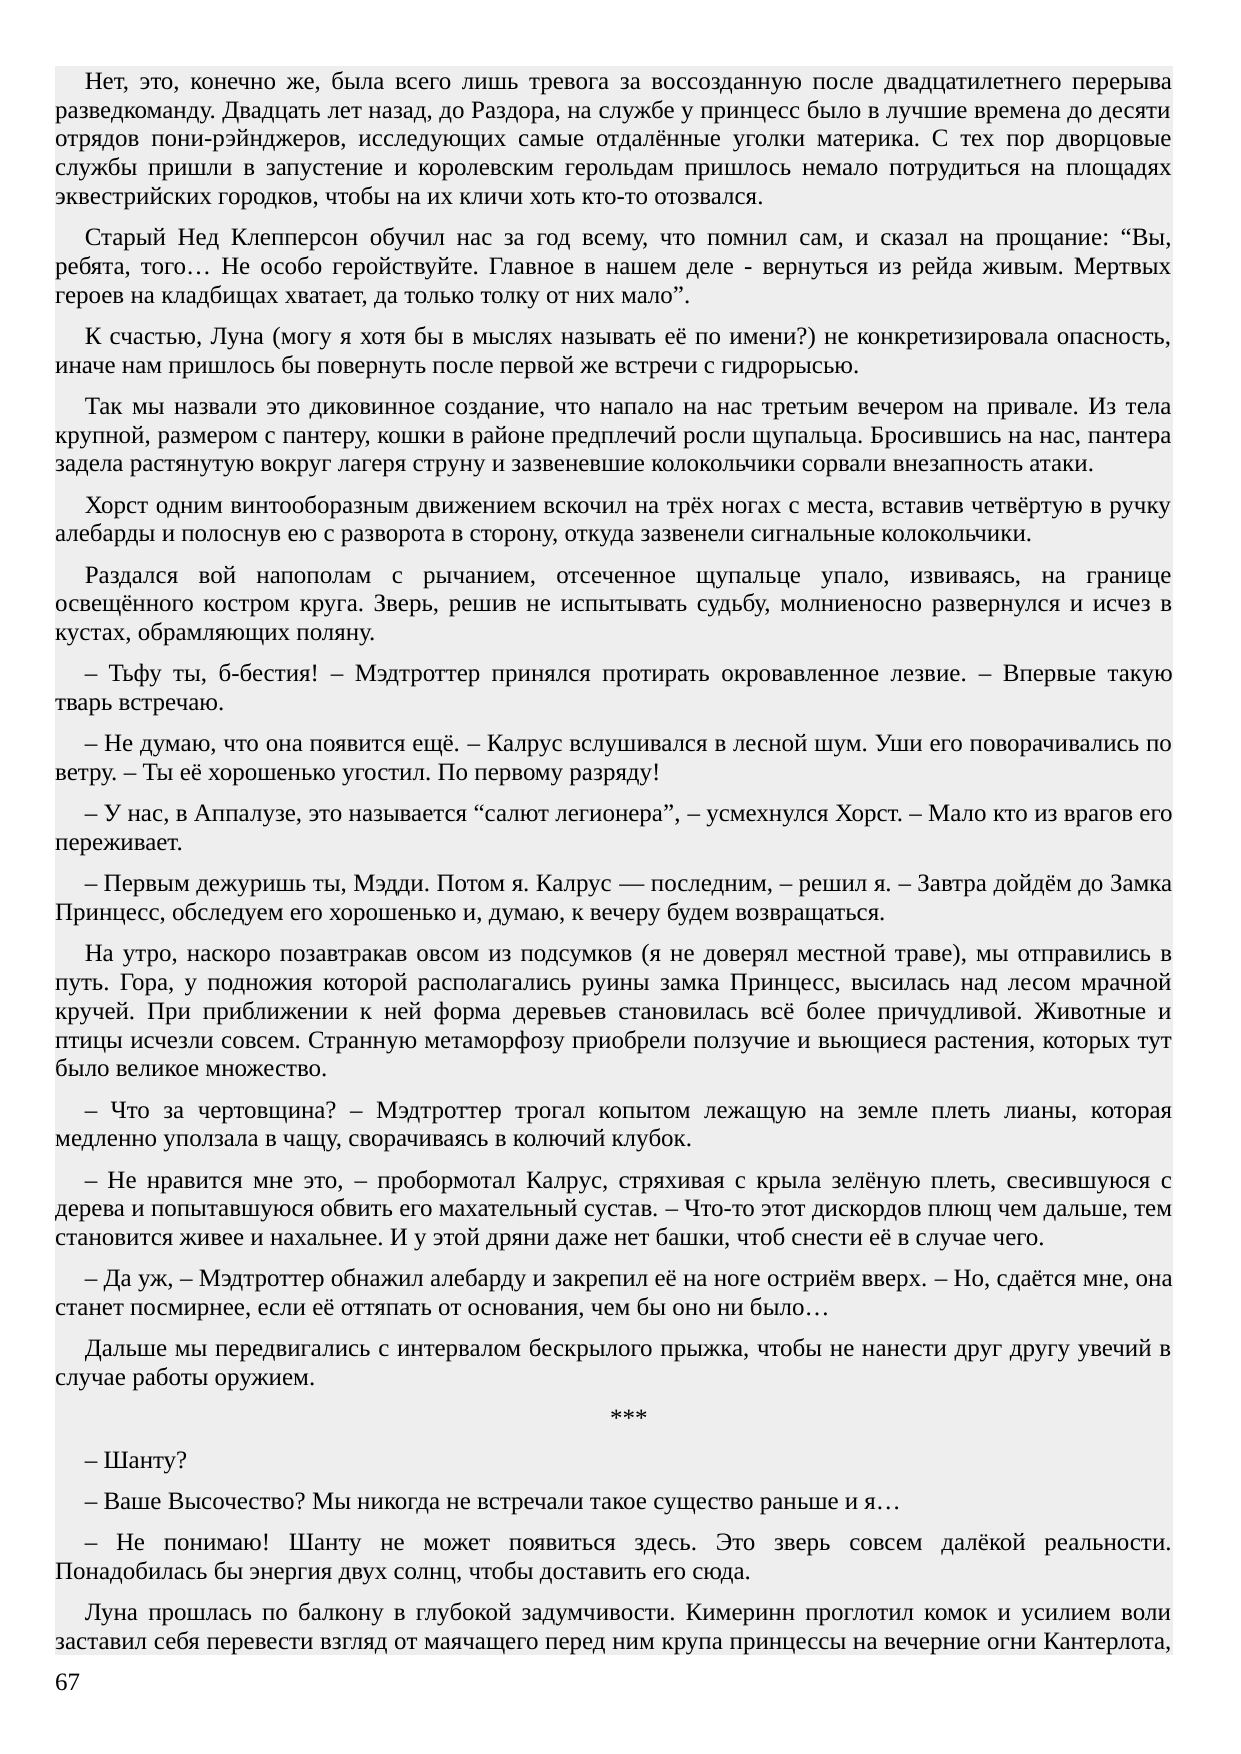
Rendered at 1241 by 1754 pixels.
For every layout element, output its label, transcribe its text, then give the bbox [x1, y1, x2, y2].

text На утро, наскоро позавтракав овсом из подсумков (я не доверял местной траве), мы отправились в путь. Гора, у подножия которой располагались руины замка Принцесс, высилась над лесом мрачной кручей. При приближении к ней форма деревьев становилась всё более причудливой. Животные и птицы исчезли совсем. Странную метаморфозу приобрели ползучие и вьющиеся растения, которых тут было великое множество. [55, 938, 1173, 1082]
text – Не понимаю! Шанту не может появиться здесь. Это зверь совсем далёкой реальности. Понадобилась бы энергия двух солнц, чтобы доставить его сюда. [55, 1527, 1173, 1585]
text – Не нравится мне это, – пробормотал Калрус, стряхивая с крыла зелёную плеть, свесившуюся с дерева и попытавшуюся обвить его махательный сустав. – Что-то этот дискордов плющ чем дальше, тем становится живее и нахальнее. И у этой дряни даже нет башки, чтоб снести её в случае чего. [55, 1165, 1173, 1251]
text Нет, это, конечно же, была всего лишь тревога за воссозданную после двадцатилетнего перерыва разведкоманду. Двадцать лет назад, до Раздора, на службе у принцесс было в лучшие времена до десяти отрядов пони-рэйнджеров, исследующих самые отдалённые уголки материка. С тех пор дворцовые службы пришли в запустение и королевским герольдам пришлось немало потрудиться на площадях эквестрийских городков, чтобы на их кличи хоть кто-то отозвался. [55, 66, 1173, 210]
text – Первым дежуришь ты, Мэдди. Потом я. Калрус — последним, – решил я. – Завтра дойдём до Замка Принцесс, обследуем его хорошенько и, думаю, к вечеру будем возвращаться. [55, 868, 1173, 926]
text – У нас, в Аппалузе, это называется “салют легионера”, – усмехнулся Хорст. – Мало кто из врагов его переживает. [55, 798, 1173, 856]
text – Не думаю, что она появится ещё. – Калрус вслушивался в лесной шум. Уши его поворачивались по ветру. – Ты её хорошенько угостил. По первому разряду! [55, 728, 1173, 786]
text Дальше мы передвигались с интервалом бескрылого прыжка, чтобы не нанести друг другу увечий в случае работы оружием. [55, 1333, 1173, 1391]
text К счастью, Луна (могу я хотя бы в мыслях называть её по имени?) не конкретизировала опасность, иначе нам пришлось бы повернуть после первой же встречи с гидрорысью. [55, 321, 1173, 378]
text Старый Нед Клепперсон обучил нас за год всему, что помнил сам, и сказал на прощание: “Вы, ребята, того… Не особо геройствуйте. Главное в нашем деле - вернуться из рейда живым. Мертвых героев на кладбищах хватает, да только толку от них мало”. [55, 222, 1173, 308]
text – Что за чертовщина? – Мэдтроттер трогал копытом лежащую на земле плеть лианы, которая медленно уползала в чащу, сворачиваясь в колючий клубок. [55, 1095, 1173, 1152]
text – Да уж, – Мэдтроттер обнажил алебарду и закрепил её на ноге остриём вверх. – Но, сдаётся мне, она станет посмирнее, если её оттяпать от основания, чем бы оно ни было… [55, 1263, 1173, 1321]
text Раздался вой напополам с рычанием, отсеченное щупальце упало, извиваясь, на границе освещённого костром круга. Зверь, решив не испытывать судьбу, молниеносно развернулся и исчез в кустах, обрамляющих поляну. [55, 560, 1173, 646]
text Луна прошлась по балкону в глубокой задумчивости. Кимеринн проглотил комок и усилием воли заставил себя перевести взгляд от маячащего перед ним крупа принцессы на вечерние огни Кантерлота, [55, 1597, 1173, 1655]
text Хорст одним винтооборазным движением вскочил на трёх ногах с места, вставив четвёртую в ручку алебарды и полоснув ею с разворота в сторону, откуда зазвенели сигнальные колокольчики. [55, 490, 1173, 547]
text – Ваше Высочество? Мы никогда не встречали такое существо раньше и я… [55, 1486, 1173, 1515]
text Так мы назвали это диковинное создание, что напало на нас третьим вечером на привале. Из тела крупной, размером с пантеру, кошки в районе предплечий росли щупальца. Бросившись на нас, пантера задела растянутую вокруг лагеря струну и зазвеневшие колокольчики сорвали внезапность атаки. [55, 391, 1173, 477]
text *** [55, 1403, 1173, 1432]
text – Шанту? [55, 1445, 1173, 1473]
text – Тьфу ты, б-бестия! – Мэдтроттер принялся протирать окровавленное лезвие. – Впервые такую тварь встречаю. [55, 658, 1173, 716]
